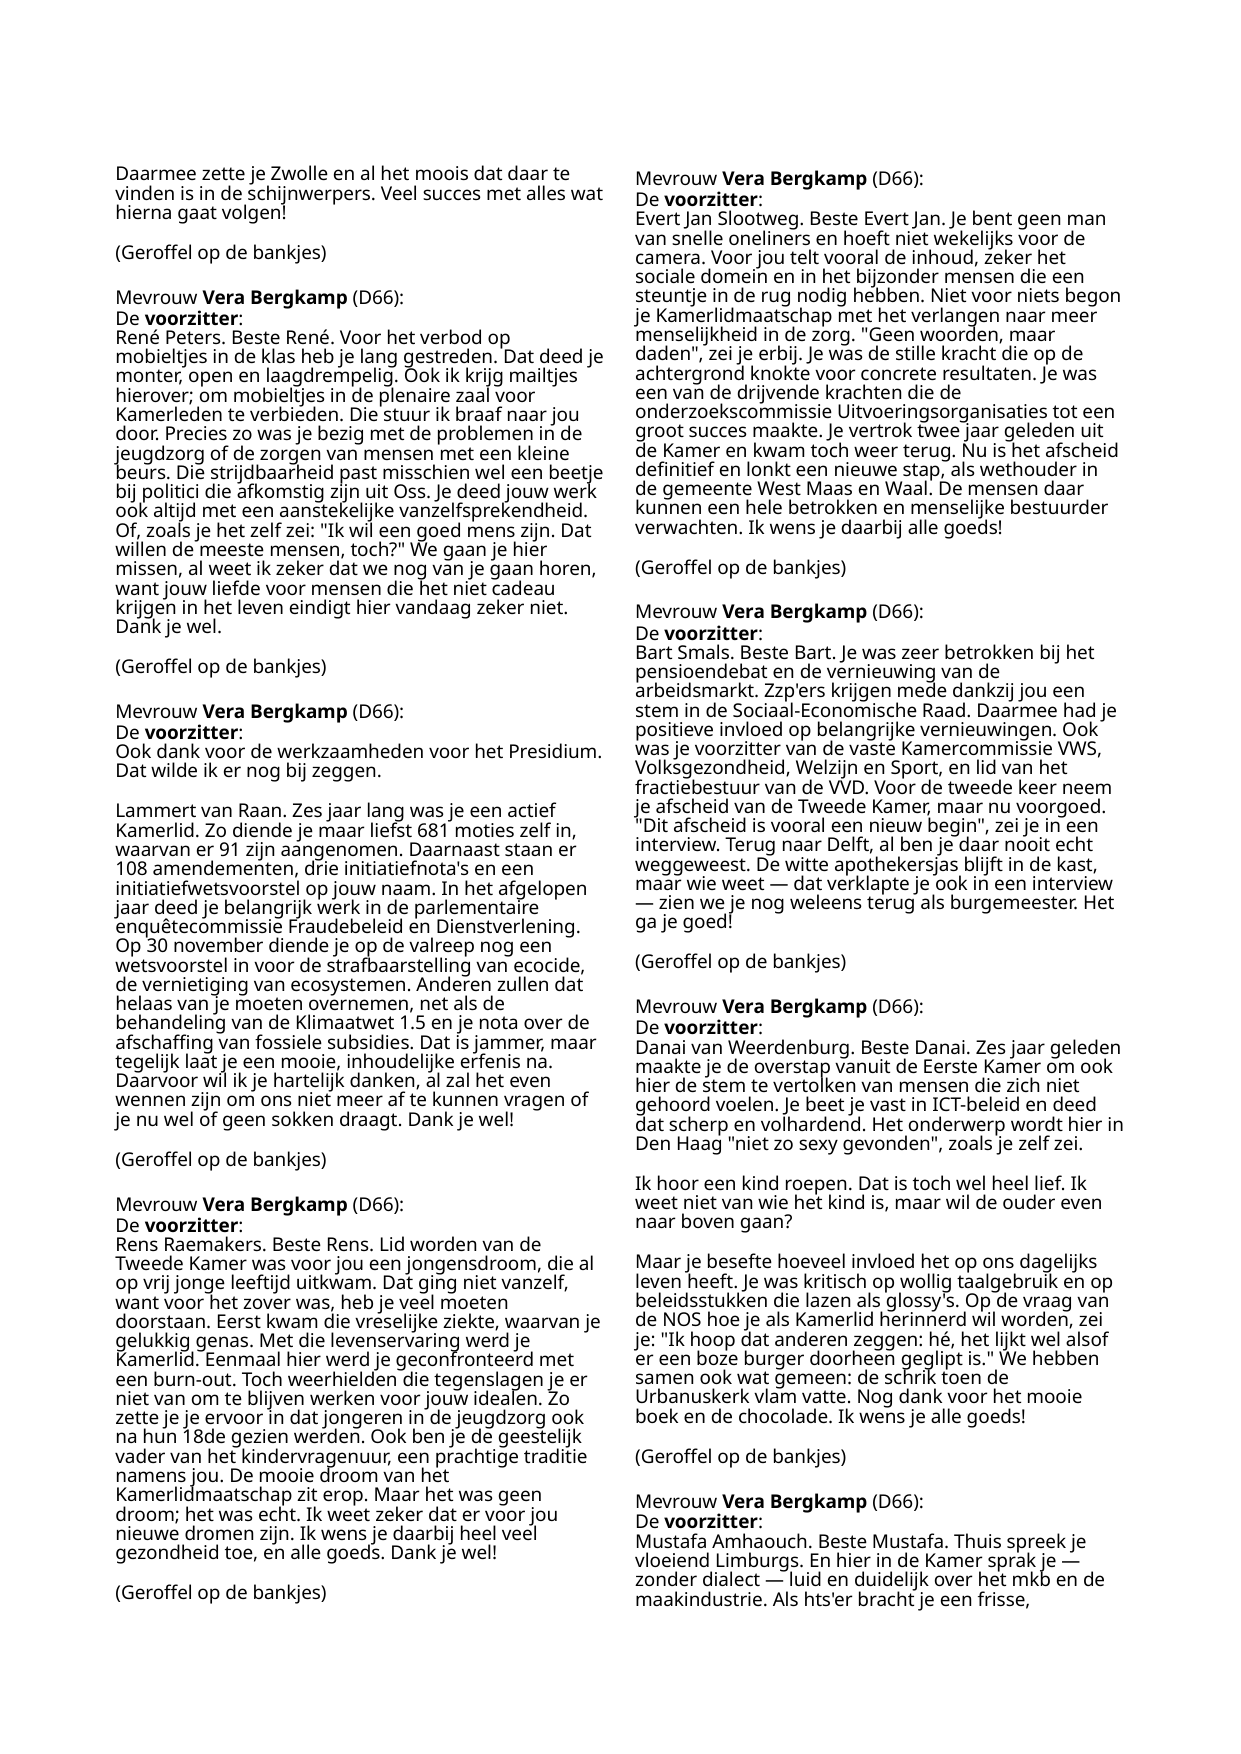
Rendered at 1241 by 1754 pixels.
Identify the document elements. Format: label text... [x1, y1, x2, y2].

text Mevrouw Vera Bergkamp (D66): [635, 165, 1125, 191]
text De voorzitter: [115, 724, 605, 743]
text Rens Raemakers. Beste Rens. Lid worden van de Tweede Kamer was voor jou een jongensdroom, die al op vrij jonge leeftijd uitkwam. Dat ging niet vanzelf, want voor het zover was, heb je veel moeten doorstaan. Eerst kwam die vreselijke ziekte, waarvan je gelukkig genas. Met die levenservaring werd je Kamerlid. Eenmaal hier werd je geconfronteerd met een burn-out. Toch weerhielden die tegenslagen je er niet van om te blijven werken voor jouw idealen. Zo zette je je ervoor in dat jongeren in de jeugdzorg ook na hun 18de gezien werden. Ook ben je de geestelijk vader van het kindervragenuur, een prachtige traditie namens jou. De mooie droom van het Kamerlidmaatschap zit erop. Maar het was geen droom; het was echt. Ik weet zeker dat er voor jou nieuwe dromen zijn. Ik wens je daarbij heel veel gezondheid toe, en alle goeds. Dank je wel! [115, 1236, 605, 1563]
text Mevrouw Vera Bergkamp (D66): [635, 994, 1125, 1019]
text Ik hoor een kind roepen. Dat is toch wel heel lief. Ik weet niet van wie het kind is, maar wil de ouder even naar boven gaan? [635, 1175, 1125, 1233]
text (Geroffel op de bankjes) [635, 1448, 1125, 1467]
text Lammert van Raan. Zes jaar lang was je een actief Kamerlid. Zo diende je maar liefst 681 moties zelf in, waarvan er 91 zijn aangenomen. Daarnaast staan er 108 amendementen, drie initiatiefnota's en een initiatiefwetsvoorstel op jouw naam. In het afgelopen jaar deed je belangrijk werk in de parlementaire enquêtecommissie Fraudebeleid en Dienstverlening. Op 30 november diende je op de valreep nog een wetsvoorstel in voor de strafbaarstelling van ecocide, de vernietiging van ecosystemen. Anderen zullen dat helaas van je moeten overnemen, net als de behandeling van de Klimaatwet 1.5 en je nota over de afschaffing van fossiele subsidies. Dat is jammer, maar tegelijk laat je een mooie, inhoudelijke erfenis na. Daarvoor wil ik je hartelijk danken, al zal het even wennen zijn om ons niet meer af te kunnen vragen of je nu wel of geen sokken draagt. Dank je wel! [115, 802, 605, 1130]
text Mevrouw Vera Bergkamp (D66): [635, 1488, 1125, 1513]
text (Geroffel op de bankjes) [635, 559, 1125, 578]
text Daarmee zette je Zwolle en al het moois dat daar te vinden is in de schijnwerpers. Veel succes met alles wat hierna gaat volgen! [115, 165, 605, 223]
text Evert Jan Slootweg. Beste Evert Jan. Je bent geen man van snelle oneliners en hoeft niet wekelijks voor de camera. Voor jou telt vooral de inhoud, zeker het sociale domein en in het bijzonder mensen die een steuntje in de rug nodig hebben. Niet voor niets begon je Kamerlidmaatschap met het verlangen naar meer menselijkheid in de zorg. "Geen woorden, maar daden", zei je erbij. Je was de stille kracht die op de achtergrond knokte voor concrete resultaten. Je was een van de drijvende krachten die de onderzoekscommissie Uitvoeringsorganisaties tot een groot succes maakte. Je vertrok twee jaar geleden uit de Kamer en kwam toch weer terug. Nu is het afscheid definitief en lonkt een nieuwe stap, als wethouder in de gemeente West Maas en Waal. De mensen daar kunnen een hele betrokken en menselijke bestuurder verwachten. Ik wens je daarbij alle goeds! [635, 210, 1125, 538]
text Mevrouw Vera Bergkamp (D66): [115, 698, 605, 724]
text De voorzitter: [115, 310, 605, 329]
text De voorzitter: [635, 191, 1125, 210]
text (Geroffel op de bankjes) [635, 953, 1125, 973]
text Mustafa Amhaouch. Beste Mustafa. Thuis spreek je vloeiend Limburgs. En hier in de Kamer sprak je — zonder dialect — luid en duidelijk over het mkb en de maakindustrie. Als hts'er bracht je een frisse, [635, 1533, 1125, 1610]
text De voorzitter: [115, 1217, 605, 1236]
text De voorzitter: [635, 1019, 1125, 1039]
text Ook dank voor de werkzaamheden voor het Presidium. Dat wilde ik er nog bij zeggen. [115, 743, 605, 782]
text Danai van Weerdenburg. Beste Danai. Zes jaar geleden maakte je de overstap vanuit de Eerste Kamer om ook hier de stem te vertolken van mensen die zich niet gehoord voelen. Je beet je vast in ICT-beleid en deed dat scherp en volhardend. Het onderwerp wordt hier in Den Haag "niet zo sexy gevonden", zoals je zelf zei. [635, 1039, 1125, 1154]
text (Geroffel op de bankjes) [115, 658, 605, 677]
text De voorzitter: [635, 624, 1125, 644]
text De voorzitter: [635, 1513, 1125, 1533]
text Mevrouw Vera Bergkamp (D66): [115, 1191, 605, 1217]
text Mevrouw Vera Bergkamp (D66): [635, 599, 1125, 624]
text (Geroffel op de bankjes) [115, 1151, 605, 1170]
text (Geroffel op de bankjes) [115, 1584, 605, 1603]
text Bart Smals. Beste Bart. Je was zeer betrokken bij het pensioendebat en de vernieuwing van de arbeidsmarkt. Zzp'ers krijgen mede dankzij jou een stem in de Sociaal-Economische Raad. Daarmee had je positieve invloed op belangrijke vernieuwingen. Ook was je voorzitter van de vaste Kamercommissie VWS, Volksgezondheid, Welzijn en Sport, en lid van het fractiebestuur van de VVD. Voor de tweede keer neem je afscheid van de Tweede Kamer, maar nu voorgoed. "Dit afscheid is vooral een nieuw begin", zei je in een interview. Terug naar Delft, al ben je daar nooit echt weggeweest. De witte apothekersjas blijft in de kast, maar wie weet — dat verklapte je ook in een interview — zien we je nog weleens terug als burgemeester. Het ga je goed! [635, 644, 1125, 933]
text Maar je besefte hoeveel invloed het op ons dagelijks leven heeft. Je was kritisch op wollig taalgebruik en op beleidsstukken die lazen als glossy's. Op de vraag van de NOS hoe je als Kamerlid herinnerd wil worden, zei je: "Ik hoop dat anderen zeggen: hé, het lijkt wel alsof er een boze burger doorheen geglipt is." We hebben samen ook wat gemeen: de schrik toen de Urbanuskerk vlam vatte. Nog dank voor het mooie boek en de chocolade. Ik wens je alle goeds! [635, 1253, 1125, 1427]
text (Geroffel op de bankjes) [115, 244, 605, 263]
text René Peters. Beste René. Voor het verbod op mobieltjes in de klas heb je lang gestreden. Dat deed je monter, open en laagdrempelig. Ook ik krijg mailtjes hierover; om mobieltjes in de plenaire zaal voor Kamerleden te verbieden. Die stuur ik braaf naar jou door. Precies zo was je bezig met de problemen in de jeugdzorg of de zorgen van mensen met een kleine beurs. Die strijdbaarheid past misschien wel een beetje bij politici die afkomstig zijn uit Oss. Je deed jouw werk ook altijd met een aanstekelijke vanzelfsprekendheid. Of, zoals je het zelf zei: "Ik wil een goed mens zijn. Dat willen de meeste mensen, toch?" We gaan je hier missen, al weet ik zeker dat we nog van je gaan horen, want jouw liefde voor mensen die het niet cadeau krijgen in het leven eindigt hier vandaag zeker niet. Dank je wel. [115, 329, 605, 637]
text Mevrouw Vera Bergkamp (D66): [115, 284, 605, 310]
